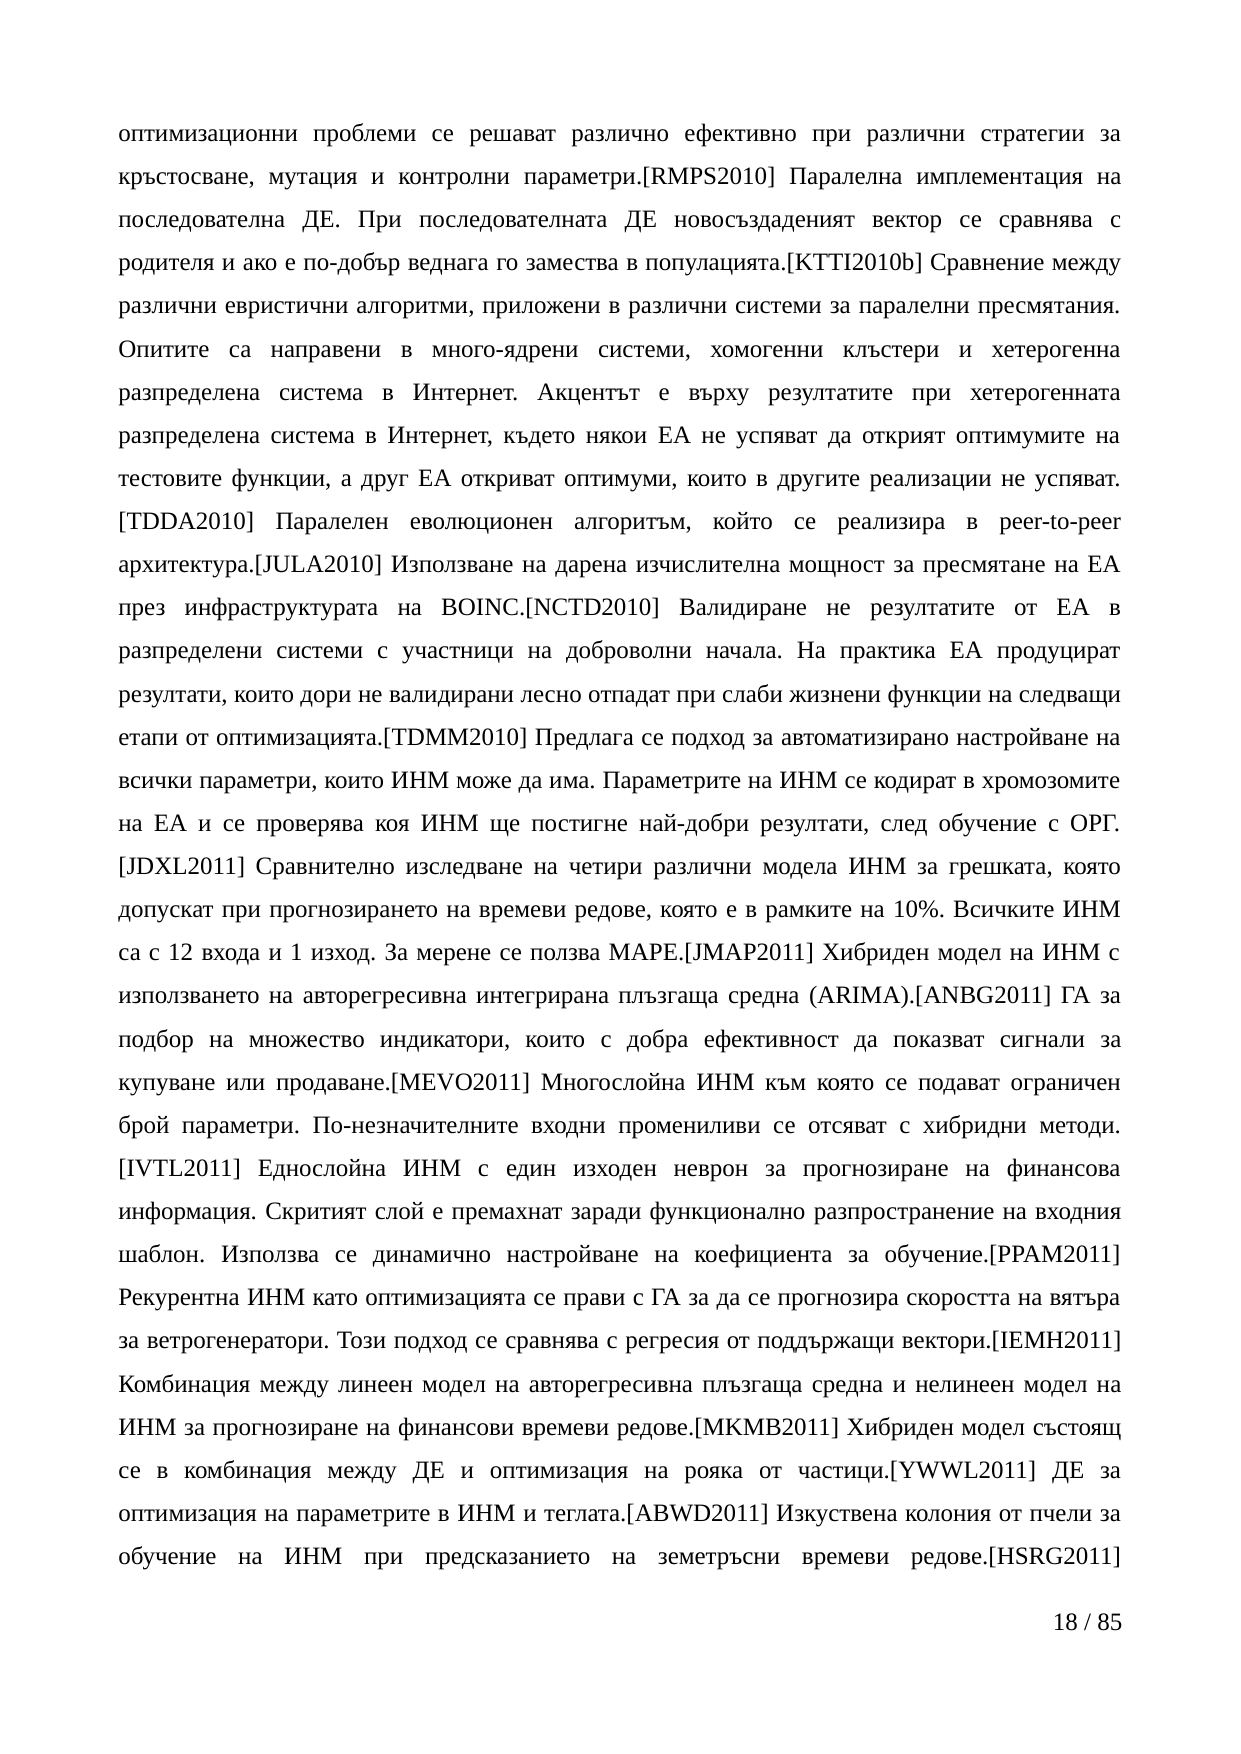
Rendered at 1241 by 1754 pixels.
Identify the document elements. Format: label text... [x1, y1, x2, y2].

text оптимизационни проблеми се решават различно ефективно при различни стратегии за кръстосване, мутация и контролни параметри.[RMPS2010] Паралелна имплементация на последователна ДЕ. При последователната ДЕ новосъздаденият вектор се сравнява с родителя и ако е по-добър веднага го замества в популацията.[KTTI2010b] Сравнение между различни евристични алгоритми, приложени в различни системи за паралелни пресмятания. Опитите са направени в много-ядрени системи, хомогенни клъстери и хетерогенна разпределена система в Интернет. Акцентът е върху резултатите при хетерогенната разпределена система в Интернет, където някои ЕА не успяват да открият оптимумите на тестовите функции, а друг ЕА откриват оптимуми, които в другите реализации не успяват.[TDDA2010] Паралелен еволюционен алгоритъм, който се реализира в peer-to-peer архитектура.[JULA2010] Използване на дарена изчислителна мощност за пресмятане на ЕА през инфраструктурата на BOINC.[NCTD2010] Валидиране не резултатите от ЕА в разпределени системи с участници на доброволни начала. На практика ЕА продуцират резултати, които дори не валидирани лесно отпадат при слаби жизнени функции на следващи етапи от оптимизацията.[TDMM2010] Предлага се подход за автоматизирано настройване на всички параметри, които ИНМ може да има. Параметрите на ИНМ се кодират в хромозомите на ЕА и се проверява коя ИНМ ще постигне най-добри резултати, след обучение с ОРГ.[JDXL2011] Сравнително изследване на четири различни модела ИНМ за грешката, която допускат при прогнозирането на времеви редове, която е в рамките на 10%. Всичките ИНМ са с 12 входа и 1 изход. За мерене се ползва MAPE.[JMAP2011] Хибриден модел на ИНМ с използването на авторегресивна интегрирана плъзгаща средна (ARIMA).[ANBG2011] ГА за подбор на множество индикатори, които с добра ефективност да показват сигнали за купуване или продаване.[MEVO2011] Многослойна ИНМ към която се подават ограничен брой параметри. По-незначителните входни промениливи се отсяват с хибридни методи.[IVTL2011] Еднослойна ИНМ с един изходен неврон за прогнозиране на финансова информация. Скритият слой е премахнат заради функционално разпространение на входния шаблон. Използва се динамично настройване на коефициента за обучение.[PPAM2011] Рекурентна ИНМ като оптимизацията се прави с ГА за да се прогнозира скоростта на вятъра за ветрогенератори. Този подход се сравнява с регресия от поддържащи вектори.[IEMH2011] Комбинация между линеен модел на авторегресивна плъзгаща средна и нелинеен модел на ИНМ за прогнозиране на финансови времеви редове.[MKMB2011] Хибриден модел състоящ се в комбинация между ДЕ и оптимизация на рояка от частици.[YWWL2011] ДЕ за оптимизация на параметрите в ИНМ и теглата.[ABWD2011] Изкуствена колония от пчели за обучение на ИНМ при предсказанието на земетръсни времеви редове.[HSRG2011] [118, 118, 1122, 1570]
